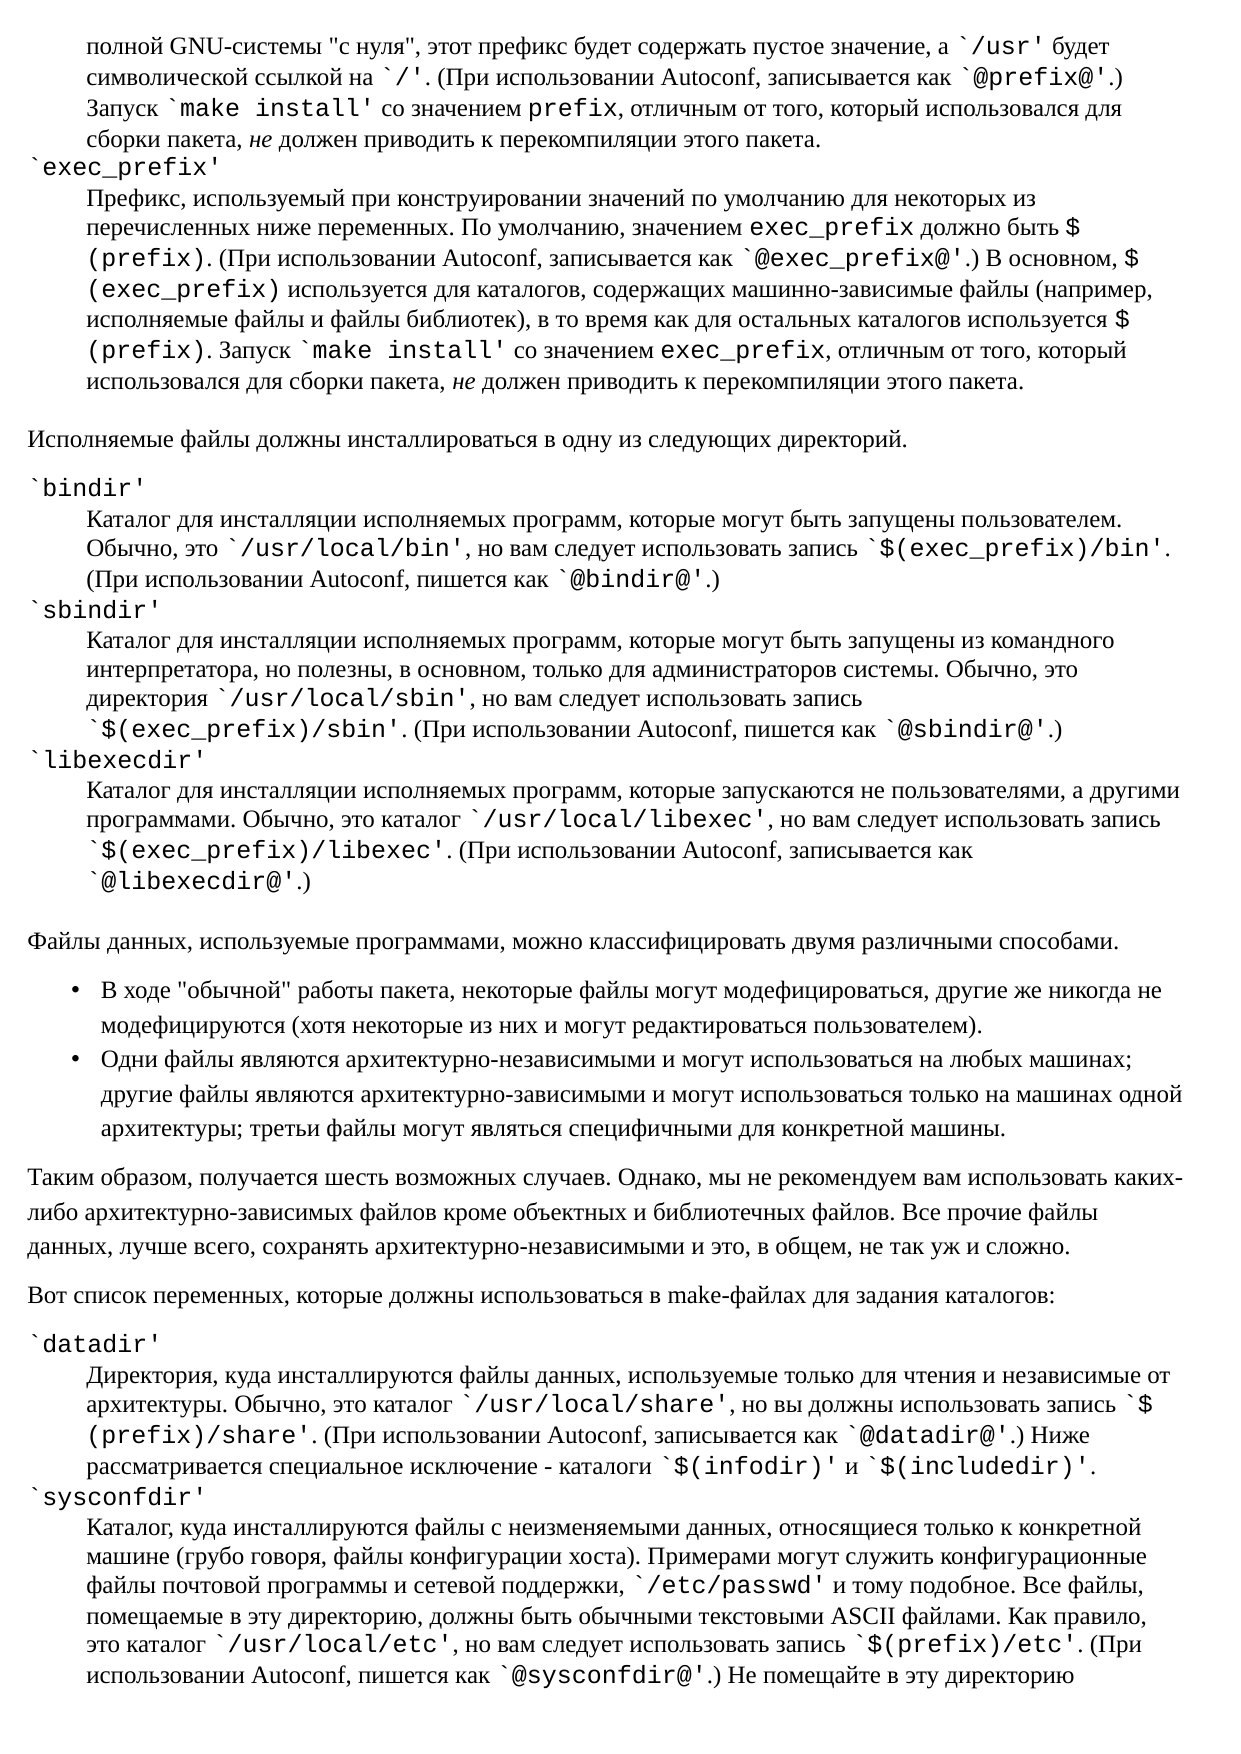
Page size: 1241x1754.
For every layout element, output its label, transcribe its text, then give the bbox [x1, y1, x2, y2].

list Одни файлы являются архитектурно-независимыми и могут использоваться на любых машинах; другие файлы являются архитектурно-зависимыми и могут использоваться только на машинах одной архитектуры; третьи файлы могут являться специфичными для конкретной машины. [71, 1044, 1185, 1142]
subtitle `bindir' [27, 473, 1185, 504]
text Файлы данных, используемые программами, можно классифицировать двумя различными способами. [27, 926, 1185, 955]
subtitle `sbindir' [27, 595, 1185, 626]
subtitle `exec_prefix' [27, 152, 1185, 183]
subtitle `sysconfdir' [27, 1482, 1185, 1512]
text Вот список переменных, которые должны использоваться в make-файлах для задания каталогов: [27, 1280, 1185, 1309]
list Директория, куда инсталлируются файлы данных, используемые только для чтения и независимые от архитектуры. Обычно, это каталог `/usr/local/share', но вы должны использовать запись `$(prefix)/share'. (При использовании Autoconf, записывается как `@datadir@'.) Ниже рассматривается специальное исключение - каталоги `$(infodir)' и `$(includedir)'. [86, 1360, 1185, 1482]
list полной GNU-системы "с нуля", этот префикс будет содержать пустое значение, а `/usr' будет символической ссылкой на `/'. (При использовании Autoconf, записывается как `@prefix@'.) Запуск `make install' со значением prefix, отличным от того, который использовался для сборки пакета, не должен приводить к перекомпиляции этого пакета. [86, 31, 1185, 152]
list Префикс, используемый при конструировании значений по умолчанию для некоторых из перечисленных ниже переменных. По умолчанию, значением exec_prefix должно быть $(prefix). (При использовании Autoconf, записывается как `@exec_prefix@'.) В основном, $(exec_prefix) используется для каталогов, содержащих машинно-зависимые файлы (например, исполняемые файлы и файлы библиотек), в то время как для остальных каталогов используется $(prefix). Запуск `make install' со значением exec_prefix, отличным от того, который использовался для сборки пакета, не должен приводить к перекомпиляции этого пакета. [86, 183, 1185, 395]
list Каталог для инсталляции исполняемых программ, которые запускаются не пользователями, а другими программами. Обычно, это каталог `/usr/local/libexec', но вам следует использовать запись `$(exec_prefix)/libexec'. (При использовании Autoconf, записывается как `@libexecdir@'.) [86, 776, 1185, 897]
text Таким образом, получается шесть возможных случаев. Однако, мы не рекомендуем вам использовать каких-либо архитектурно-зависимых файлов кроме объектных и библиотечных файлов. Все прочие файлы данных, лучше всего, сохранять архитектурно-независимыми и это, в общем, не так уж и сложно. [27, 1162, 1185, 1260]
list Каталог, куда инсталлируются файлы с неизменяемыми данных, относящиеся только к конкретной машине (грубо говоря, файлы конфигурации хоста). Примерами могут служить конфигурационные файлы почтовой программы и сетевой поддержки, `/etc/passwd' и тому подобное. Все файлы, помещаемые в эту директорию, должны быть обычными текстовыми ASCII файлами. Как правило, это каталог `/usr/local/etc', но вам следует использовать запись `$(prefix)/etc'. (При использовании Autoconf, пишется как `@sysconfdir@'.) Не помещайте в эту директорию [86, 1512, 1185, 1691]
list Каталог для инсталляции исполняемых программ, которые могут быть запущены из командного интерпретатора, но полезны, в основном, только для администраторов системы. Обычно, это директория `/usr/local/sbin', но вам следует использовать запись `$(exec_prefix)/sbin'. (При использовании Autoconf, пишется как `@sbindir@'.) [86, 626, 1185, 745]
text Исполняемые файлы должны инсталлироваться в одну из следующих директорий. [27, 424, 1185, 453]
subtitle `libexecdir' [27, 745, 1185, 776]
subtitle `datadir' [27, 1329, 1185, 1360]
list Каталог для инсталляции исполняемых программ, которые могут быть запущены пользователем. Обычно, это `/usr/local/bin', но вам следует использовать запись `$(exec_prefix)/bin'. (При использовании Autoconf, пишется как `@bindir@'.) [86, 504, 1185, 595]
list В ходе "обычной" работы пакета, некоторые файлы могут модефицироваться, другие же никогда не модефицируются (хотя некоторые из них и могут редактироваться пользователем). [71, 975, 1185, 1039]
